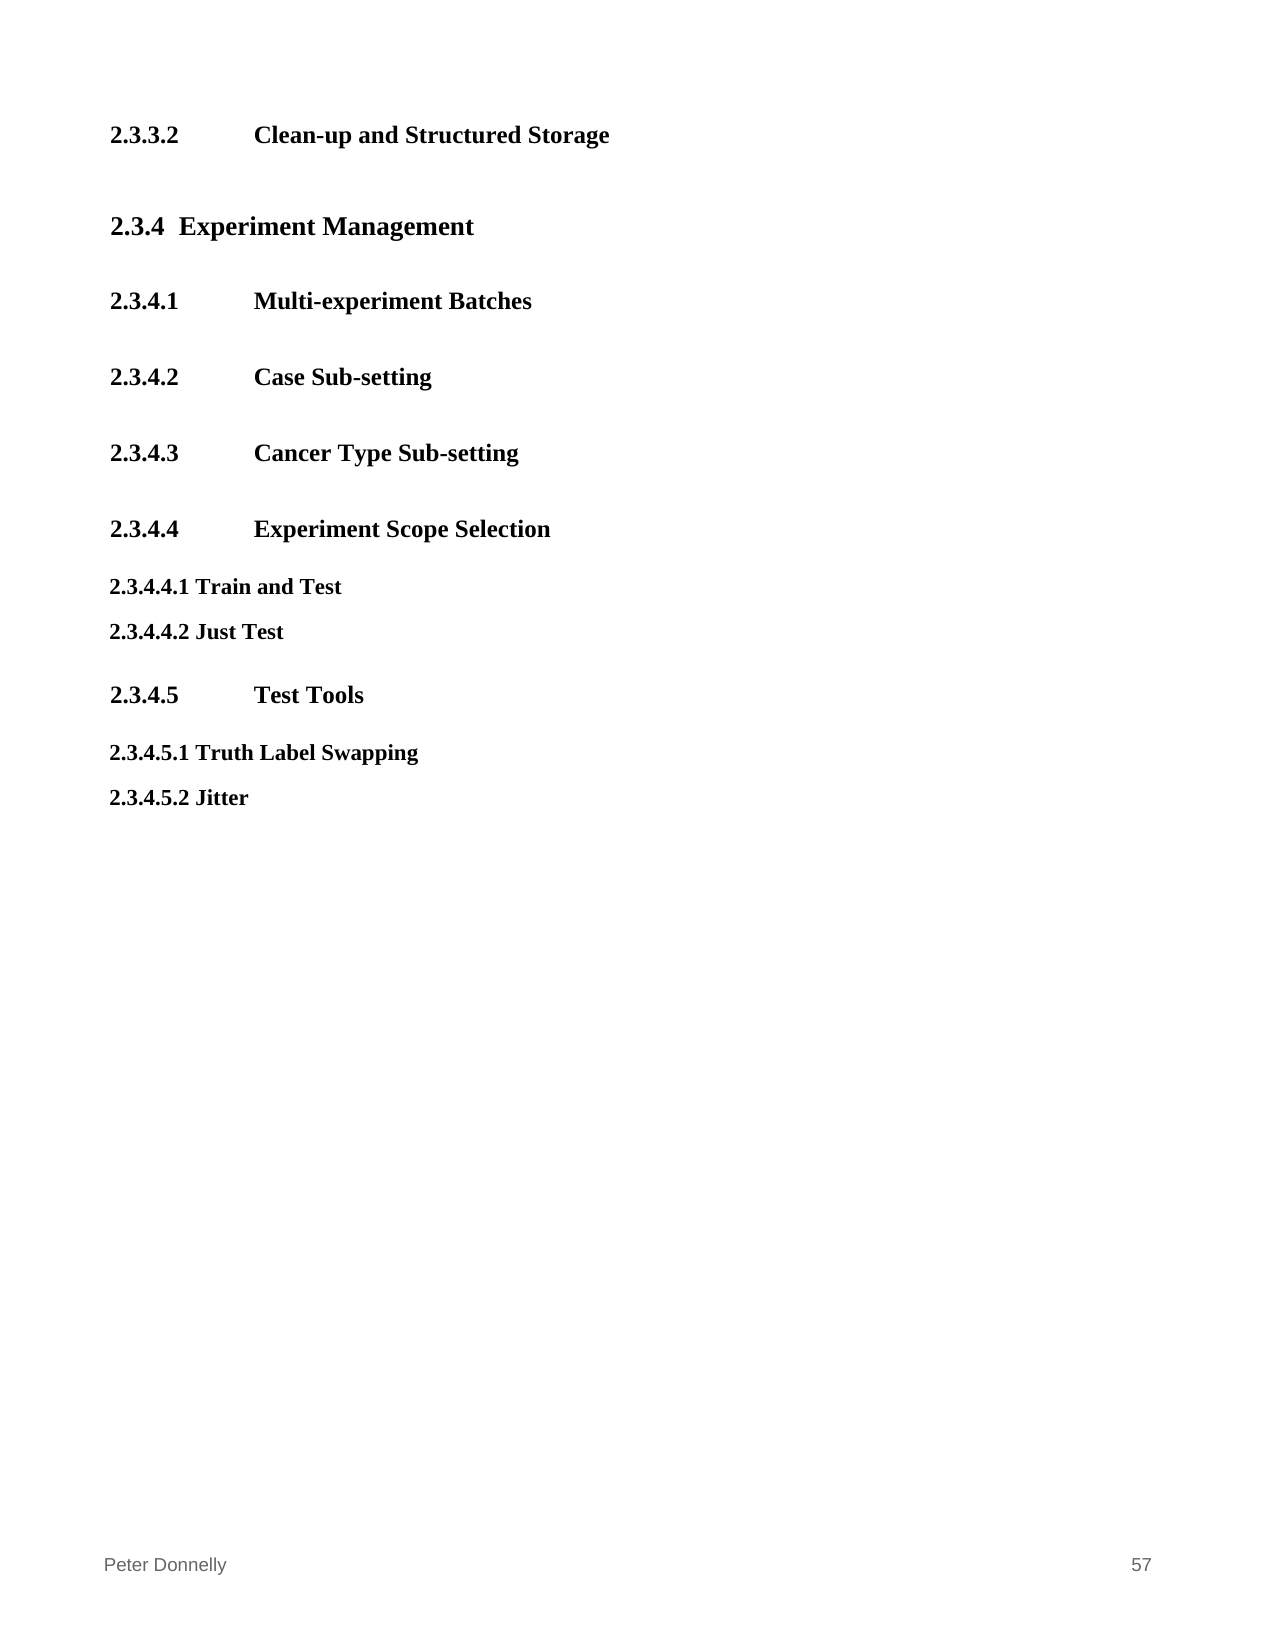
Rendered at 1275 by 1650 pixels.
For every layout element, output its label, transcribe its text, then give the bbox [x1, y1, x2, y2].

subtitle Train and Test [103, 573, 1181, 599]
subtitle Cancer Type Sub-setting [103, 438, 1181, 467]
subtitle Case Sub-setting [103, 362, 1181, 391]
subtitle Experiment Management [103, 211, 1181, 242]
subtitle Truth Label Swapping [103, 739, 1181, 765]
subtitle Multi-experiment Batches [103, 286, 1181, 315]
subtitle Clean-up and Structured Storage [103, 120, 1181, 148]
subtitle Experiment Scope Selection [103, 514, 1181, 542]
subtitle Test Tools [103, 680, 1181, 709]
subtitle Just Test [103, 618, 1181, 644]
subtitle Jitter [103, 784, 1181, 810]
